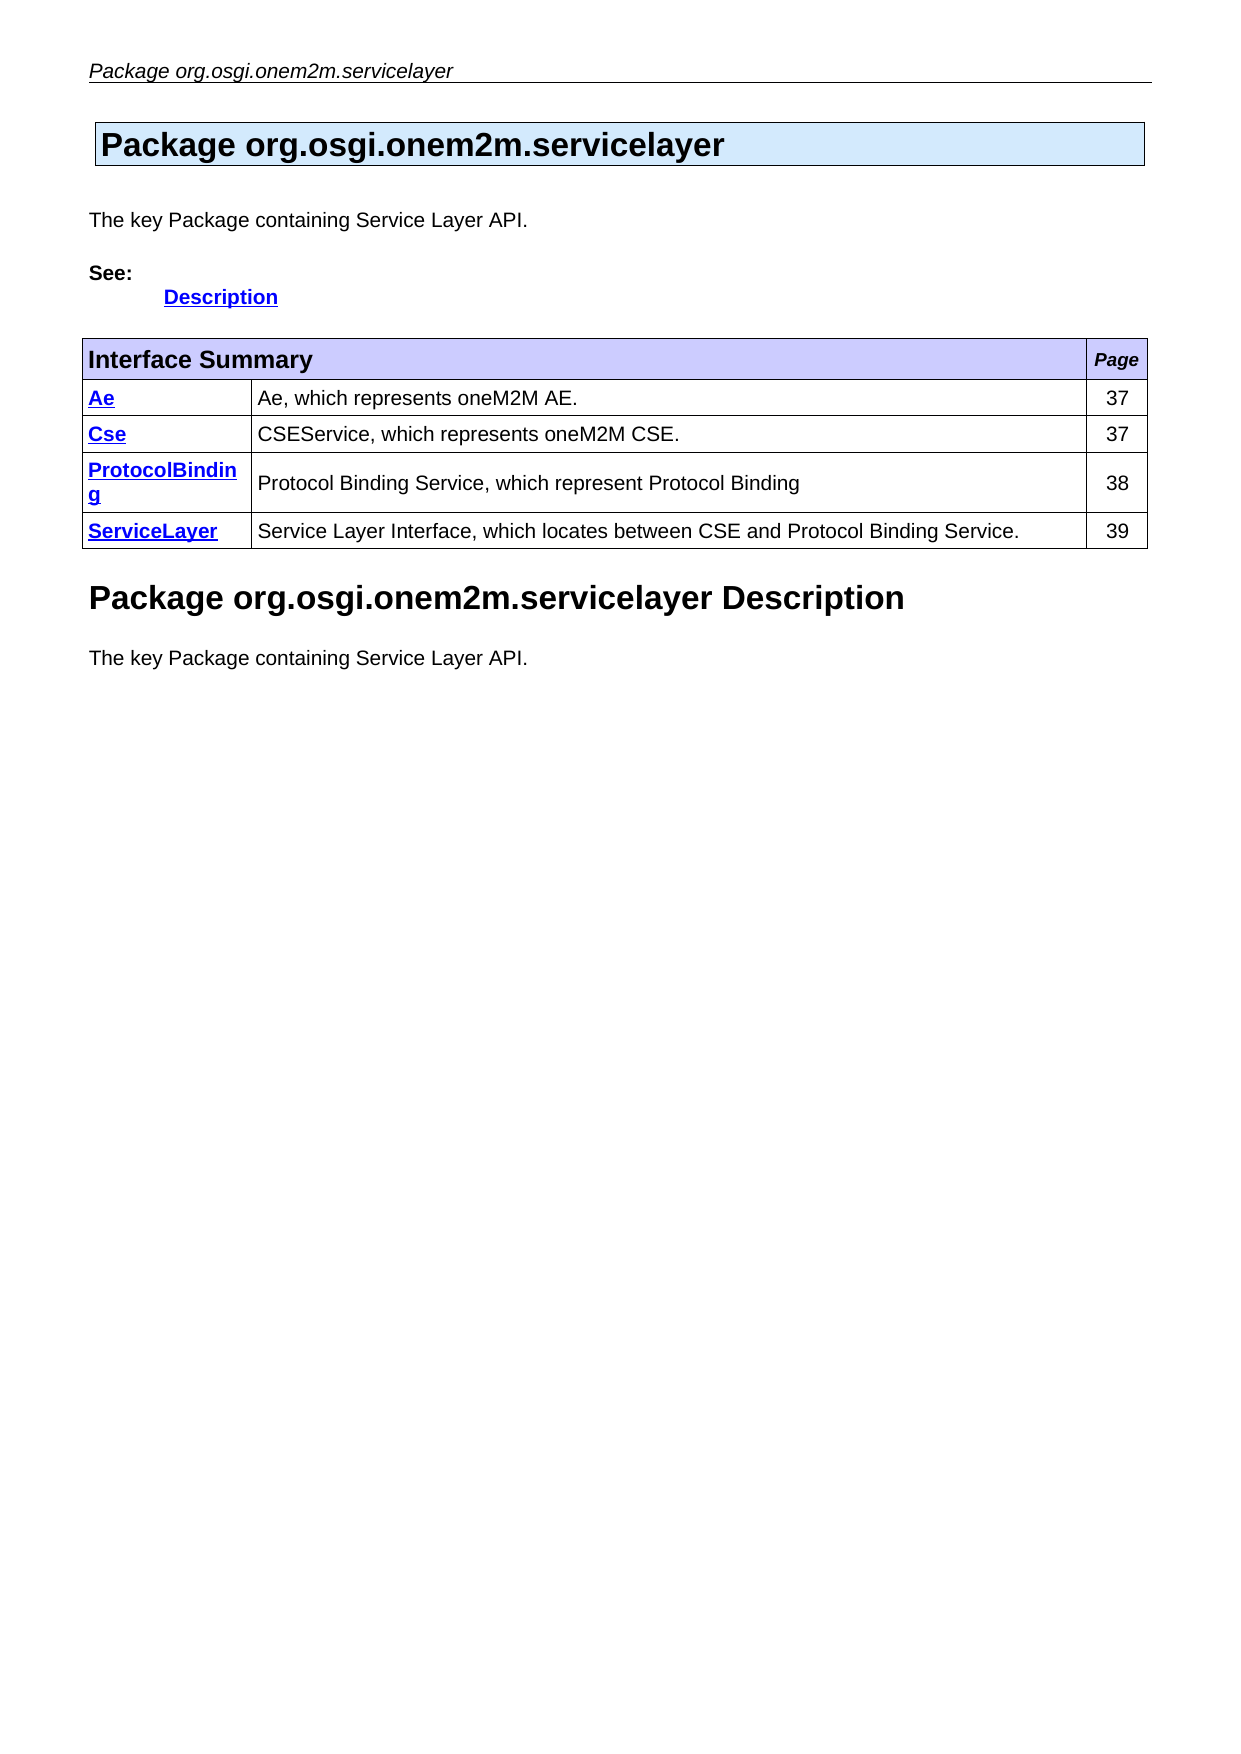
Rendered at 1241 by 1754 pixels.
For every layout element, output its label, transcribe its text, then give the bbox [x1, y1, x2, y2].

subtitle Package org.osgi.onem2m.servicelayer [96, 123, 1144, 165]
table_cell Ae [83, 380, 251, 415]
table_cell 37 [1087, 380, 1147, 415]
table_cell Protocol Binding Service, which represent Protocol Binding [252, 453, 1086, 512]
table_cell 38 [1087, 453, 1147, 512]
table_cell Ae, which represents oneM2M AE. [252, 380, 1086, 415]
table_cell 37 [1087, 416, 1147, 452]
table_cell Cse [83, 416, 251, 452]
table_cell ProtocolBinding [83, 453, 251, 512]
text See: [88, 261, 1152, 285]
table_cell Service Layer Interface, which locates between CSE and Protocol Binding Service. [252, 513, 1086, 548]
table_cell ServiceLayer [83, 513, 251, 548]
table_header Page [1087, 339, 1147, 379]
text Package org.osgi.onem2m.servicelayer Description [88, 578, 1152, 617]
text The key Package containing Service Layer API. [88, 208, 1152, 232]
table_cell 39 [1087, 513, 1147, 548]
table_cell CSEService, which represents oneM2M CSE. [252, 416, 1086, 452]
table_header Interface Summary [83, 339, 1086, 379]
text Description [163, 285, 1152, 309]
text The key Package containing Service Layer API. [88, 646, 1152, 670]
